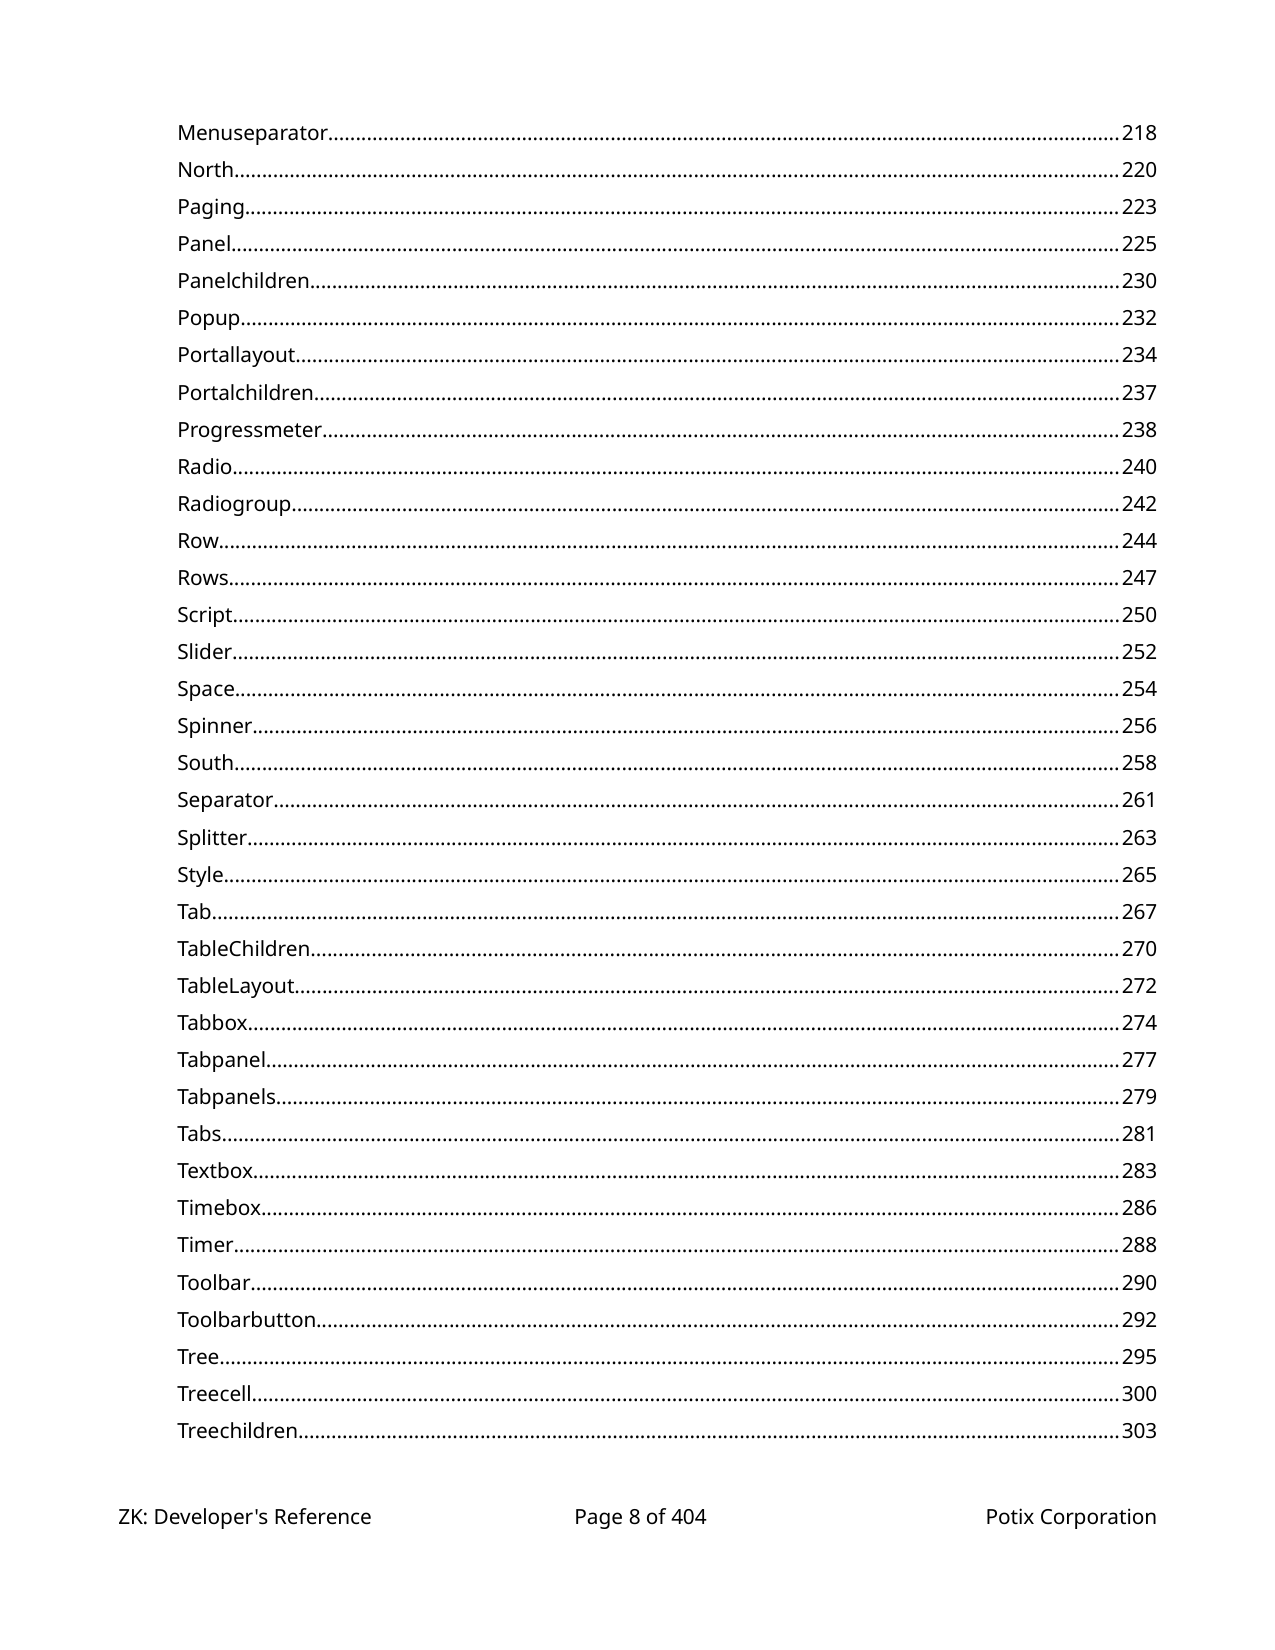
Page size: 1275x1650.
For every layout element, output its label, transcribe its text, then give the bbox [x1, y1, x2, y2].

text Row 244 [177, 526, 1157, 554]
text Popup 232 [177, 303, 1157, 332]
text Panel 225 [177, 229, 1157, 258]
text Progressmeter 238 [177, 415, 1157, 443]
text Radio 240 [177, 452, 1157, 480]
text Tabpanels 279 [177, 1082, 1157, 1111]
text Paging 223 [177, 192, 1157, 221]
text Tabbox 274 [177, 1008, 1157, 1036]
text Slider 252 [177, 637, 1157, 666]
text Treechildren 303 [177, 1416, 1157, 1444]
text TableLayout 272 [177, 971, 1157, 999]
text Panelchildren 230 [177, 266, 1157, 295]
text Splitter 263 [177, 823, 1157, 851]
text Separator 261 [177, 786, 1157, 814]
text Tab 267 [177, 897, 1157, 925]
text Portallayout 234 [177, 341, 1157, 369]
text Tabs 281 [177, 1119, 1157, 1148]
text Menuseparator 218 [177, 118, 1157, 146]
text Tree 295 [177, 1342, 1157, 1370]
text Script 250 [177, 600, 1157, 628]
text Tabpanel 277 [177, 1045, 1157, 1073]
text Toolbarbutton 292 [177, 1305, 1157, 1333]
text Timebox 286 [177, 1193, 1157, 1222]
text Radiogroup 242 [177, 489, 1157, 517]
text TableChildren 270 [177, 934, 1157, 962]
text Rows 247 [177, 563, 1157, 591]
text South 258 [177, 748, 1157, 777]
text Portalchildren 237 [177, 378, 1157, 406]
text Treecell 300 [177, 1379, 1157, 1407]
text Timer 288 [177, 1231, 1157, 1259]
text Toolbar 290 [177, 1268, 1157, 1296]
text North 220 [177, 155, 1157, 183]
text Textbox 283 [177, 1156, 1157, 1185]
text Style 265 [177, 860, 1157, 888]
text Spinner 256 [177, 711, 1157, 740]
text Space 254 [177, 674, 1157, 703]
